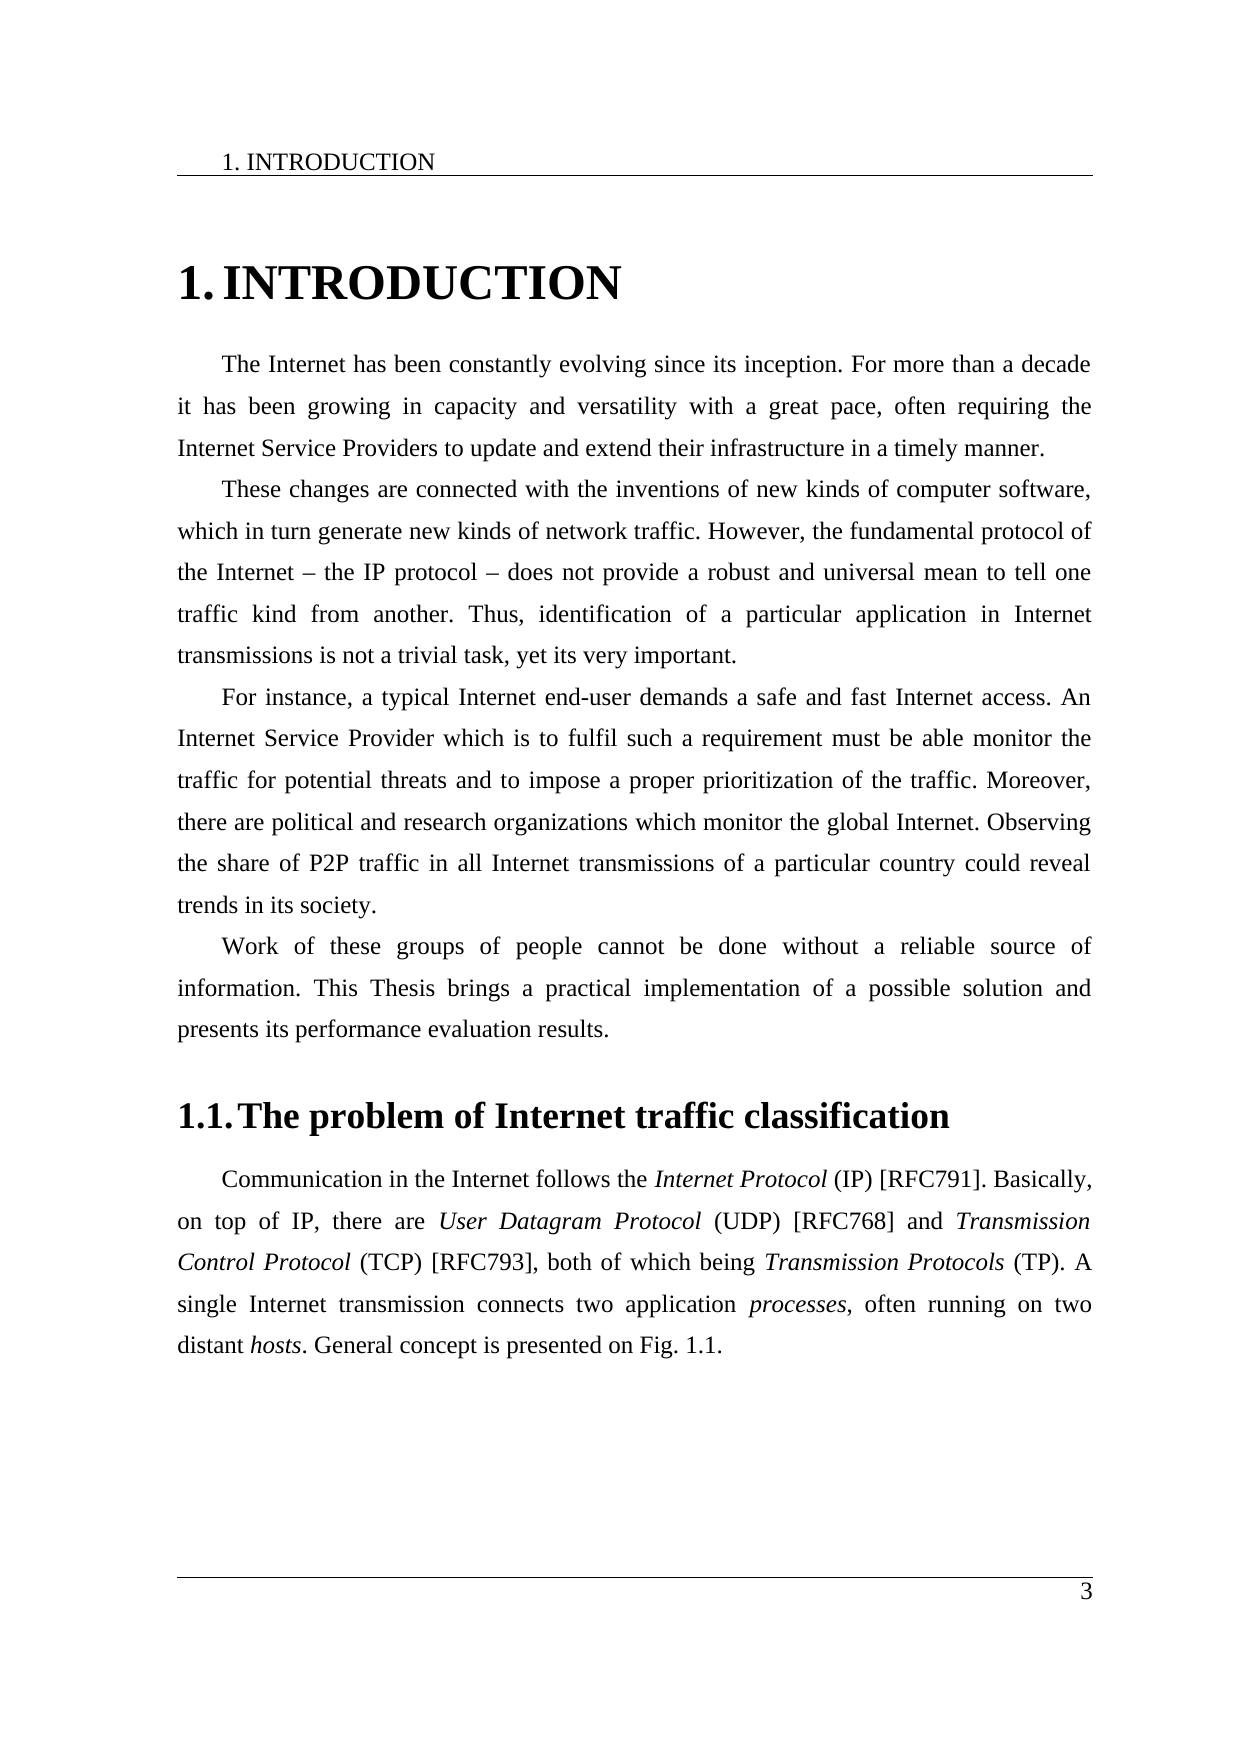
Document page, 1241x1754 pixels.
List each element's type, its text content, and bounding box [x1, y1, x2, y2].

subtitle INTRODUCTION [177, 255, 1093, 310]
subtitle The problem of Internet traffic classification [177, 1094, 1093, 1136]
text Work of these groups of people cannot be done without a reliable source of information. This Thesis brings a practical implementation of a possible solution and presents its performance evaluation results. [177, 932, 1093, 1043]
text For instance, a typical Internet end-user demands a safe and fast Internet access. An Internet Service Provider which is to fulfil such a requirement must be able monitor the traffic for potential threats and to impose a proper prioritization of the traffic. Moreover, there are political and research organizations which monitor the global Internet. Observing the share of P2P traffic in all Internet transmissions of a particular country could reveal trends in its society. [177, 683, 1093, 918]
text The Internet has been constantly evolving since its inception. For more than a decade it has been growing in capacity and versatility with a great pace, often requiring the Internet Service Providers to update and extend their infrastructure in a timely manner. [177, 351, 1093, 461]
text These changes are connected with the inventions of new kinds of computer software, which in turn generate new kinds of network traffic. However, the fundamental protocol of the Internet – the IP protocol – does not provide a robust and universal mean to tell one traffic kind from another. Thus, identification of a particular application in Internet transmissions is not a trivial task, yet its very important. [177, 475, 1093, 669]
text Communication in the Internet follows the Internet Protocol (IP) [RFC791]. Basically, on top of IP, there are User Datagram Protocol (UDP) [RFC768] and Transmission Control Protocol (TCP) [RFC793], both of which being Transmission Protocols (TP). A single Internet transmission connects two application processes, often running on two distant hosts. General concept is presented on Fig. 1.1. [177, 1165, 1093, 1359]
